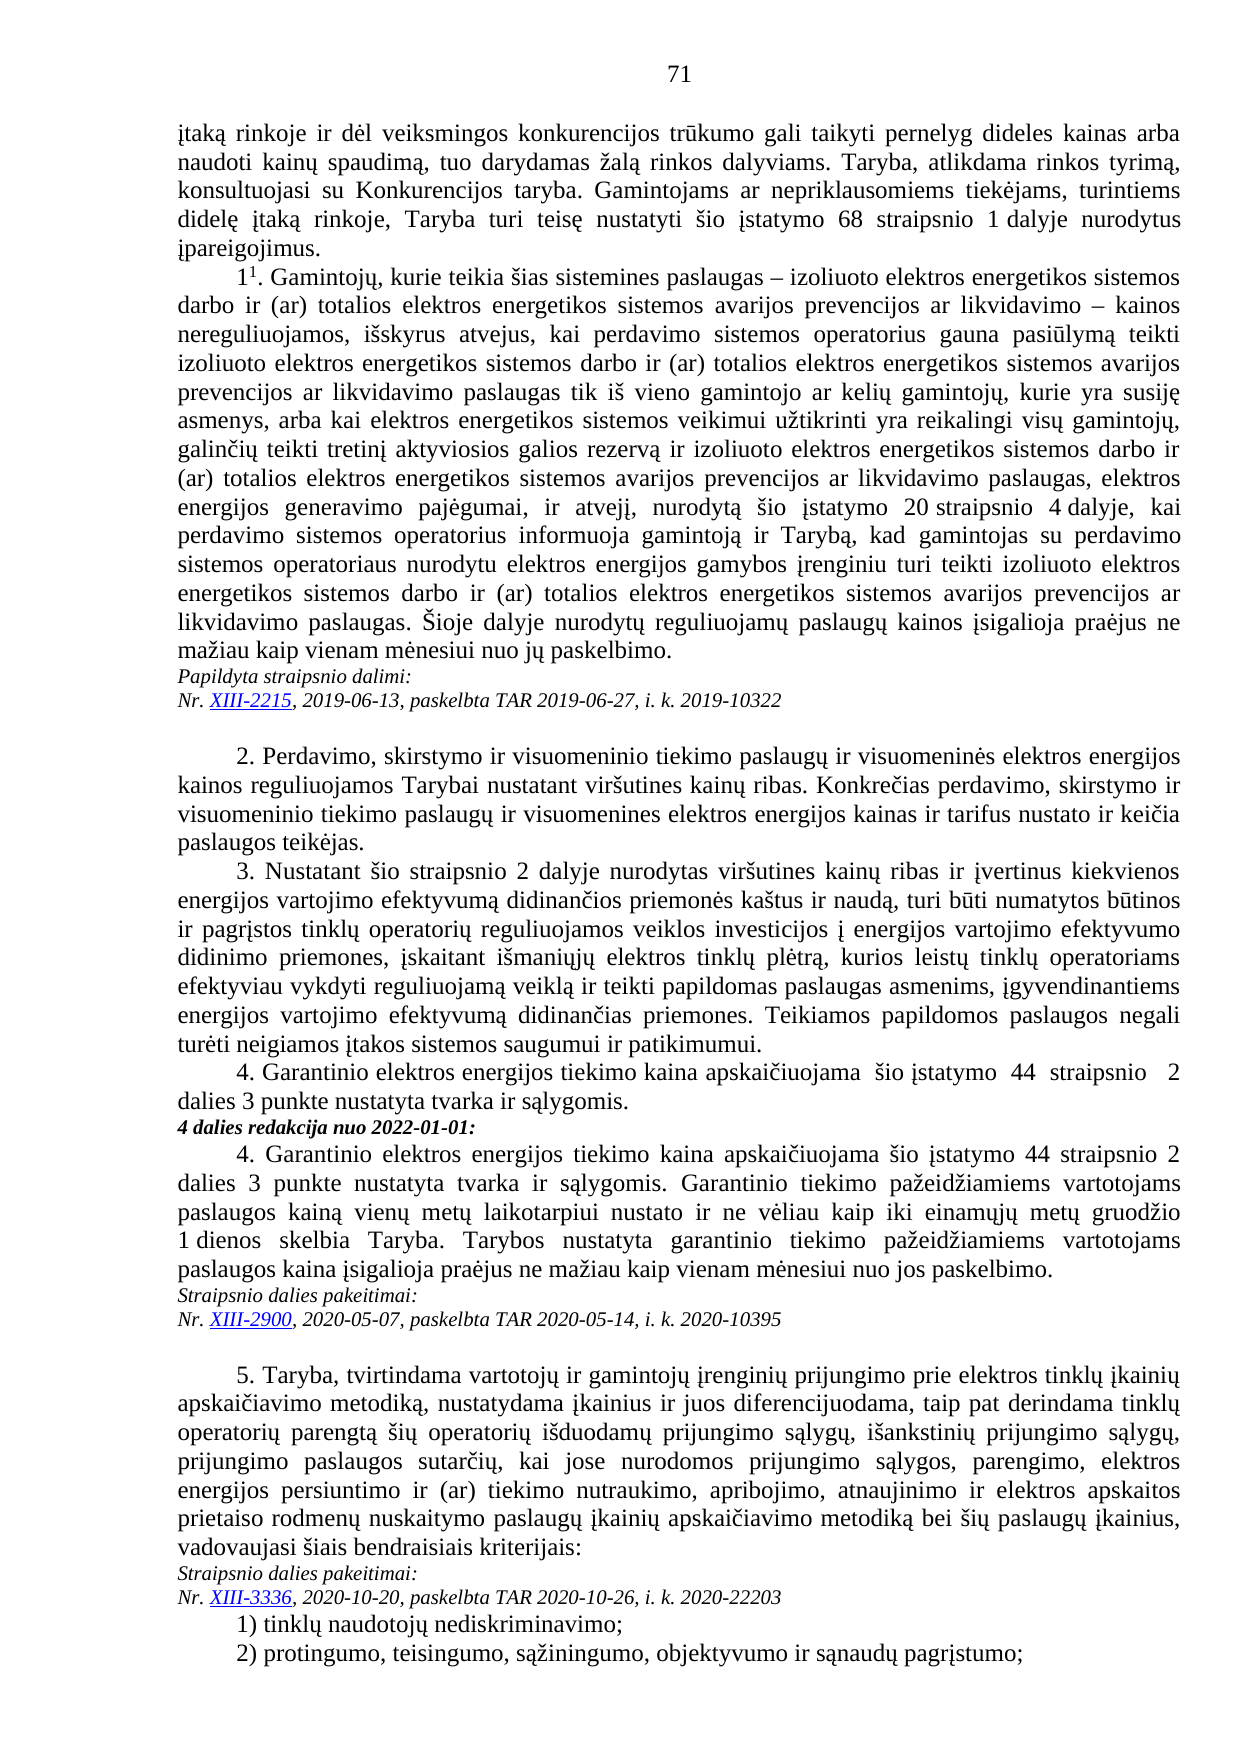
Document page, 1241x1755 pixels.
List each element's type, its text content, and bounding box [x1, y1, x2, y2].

text 2) protingumo, teisingumo, sąžiningumo, objektyvumo ir sąnaudų pagrįstumo; [177, 1638, 1181, 1667]
text Nr. XIII-3336, 2020-10-20, paskelbta TAR 2020-10-26, i. k. 2020-22203 [177, 1585, 1181, 1609]
text 11. Gamintojų, kurie teikia šias sistemines paslaugas – izoliuoto elektros energetikos sistemos darbo ir (ar) totalios elektros energetikos sistemos avarijos prevencijos ar likvidavimo – kainos nereguliuojamos, išskyrus atvejus, kai perdavimo sistemos operatorius gauna pasiūlymą teikti izoliuoto elektros energetikos sistemos darbo ir (ar) totalios elektros energetikos sistemos avarijos prevencijos ar likvidavimo paslaugas tik iš vieno gamintojo ar kelių gamintojų, kurie yra susiję asmenys, arba kai elektros energetikos sistemos veikimui užtikrinti yra reikalingi visų gamintojų, galinčių teikti tretinį aktyviosios galios rezervą ir izoliuoto elektros energetikos sistemos darbo ir (ar) totalios elektros energetikos sistemos avarijos prevencijos ar likvidavimo paslaugas, elektros energijos generavimo pajėgumai, ir atvejį, nurodytą šio įstatymo 20 straipsnio 4 dalyje, kai perdavimo sistemos operatorius informuoja gamintoją ir Tarybą, kad gamintojas su perdavimo sistemos operatoriaus nurodytu elektros energijos gamybos įrenginiu turi teikti izoliuoto elektros energetikos sistemos darbo ir (ar) totalios elektros energetikos sistemos avarijos prevencijos ar likvidavimo paslaugas. Šioje dalyje nurodytų reguliuojamų paslaugų kainos įsigalioja praėjus ne mažiau kaip vienam mėnesiui nuo jų paskelbimo. [177, 262, 1181, 664]
text įtaką rinkoje ir dėl veiksmingos konkurencijos trūkumo gali taikyti pernelyg dideles kainas arba naudoti kainų spaudimą, tuo darydamas žalą rinkos dalyviams. Taryba, atlikdama rinkos tyrimą, konsultuojasi su Konkurencijos taryba. Gamintojams ar nepriklausomiems tiekėjams, turintiems didelę įtaką rinkoje, Taryba turi teisę nustatyti šio įstatymo 68 straipsnio 1 dalyje nurodytus įpareigojimus. [177, 118, 1181, 262]
text 4. Garantinio elektros energijos tiekimo kaina apskaičiuojama šio įstatymo 44 straipsnio 2 dalies 3 punkte nustatyta tvarka ir sąlygomis. [177, 1057, 1181, 1115]
text 1) tinklų naudotojų nediskriminavimo; [177, 1609, 1181, 1638]
text 2. Perdavimo, skirstymo ir visuomeninio tiekimo paslaugų ir visuomeninės elektros energijos kainos reguliuojamos Tarybai nustatant viršutines kainų ribas. Konkrečias perdavimo, skirstymo ir visuomeninio tiekimo paslaugų ir visuomenines elektros energijos kainas ir tarifus nustato ir keičia paslaugos teikėjas. [177, 741, 1181, 856]
text Straipsnio dalies pakeitimai: [177, 1283, 1181, 1307]
text Nr. XIII-2215, 2019-06-13, paskelbta TAR 2019-06-27, i. k. 2019-10322 [177, 688, 1181, 712]
text 3. Nustatant šio straipsnio 2 dalyje nurodytas viršutines kainų ribas ir įvertinus kiekvienos energijos vartojimo efektyvumą didinančios priemonės kaštus ir naudą, turi būti numatytos būtinos ir pagrįstos tinklų operatorių reguliuojamos veiklos investicijos į energijos vartojimo efektyvumo didinimo priemones, įskaitant išmaniųjų elektros tinklų plėtrą, kurios leistų tinklų operatoriams efektyviau vykdyti reguliuojamą veiklą ir teikti papildomas paslaugas asmenims, įgyvendinantiems energijos vartojimo efektyvumą didinančias priemones. Teikiamos papildomos paslaugos negali turėti neigiamos įtakos sistemos saugumui ir patikimumui. [177, 856, 1181, 1057]
text Papildyta straipsnio dalimi: [177, 664, 1181, 688]
text 5. Taryba, tvirtindama vartotojų ir gamintojų įrenginių prijungimo prie elektros tinklų įkainių apskaičiavimo metodiką, nustatydama įkainius ir juos diferencijuodama, taip pat derindama tinklų operatorių parengtą šių operatorių išduodamų prijungimo sąlygų, išankstinių prijungimo sąlygų, prijungimo paslaugos sutarčių, kai jose nurodomos prijungimo sąlygos, parengimo, elektros energijos persiuntimo ir (ar) tiekimo nutraukimo, apribojimo, atnaujinimo ir elektros apskaitos prietaiso rodmenų nuskaitymo paslaugų įkainių apskaičiavimo metodiką bei šių paslaugų įkainius, vadovaujasi šiais bendraisiais kriterijais: [177, 1360, 1181, 1561]
text 4. Garantinio elektros energijos tiekimo kaina apskaičiuojama šio įstatymo 44 straipsnio 2 dalies 3 punkte nustatyta tvarka ir sąlygomis. Garantinio tiekimo pažeidžiamiems vartotojams paslaugos kainą vienų metų laikotarpiui nustato ir ne vėliau kaip iki einamųjų metų gruodžio 1 dienos skelbia Taryba. Tarybos nustatyta garantinio tiekimo pažeidžiamiems vartotojams paslaugos kaina įsigalioja praėjus ne mažiau kaip vienam mėnesiui nuo jos paskelbimo. [177, 1139, 1181, 1283]
text Straipsnio dalies pakeitimai: [177, 1561, 1181, 1585]
text 4 dalies redakcija nuo 2022-01-01: [177, 1115, 1181, 1139]
text Nr. XIII-2900, 2020-05-07, paskelbta TAR 2020-05-14, i. k. 2020-10395 [177, 1307, 1181, 1331]
